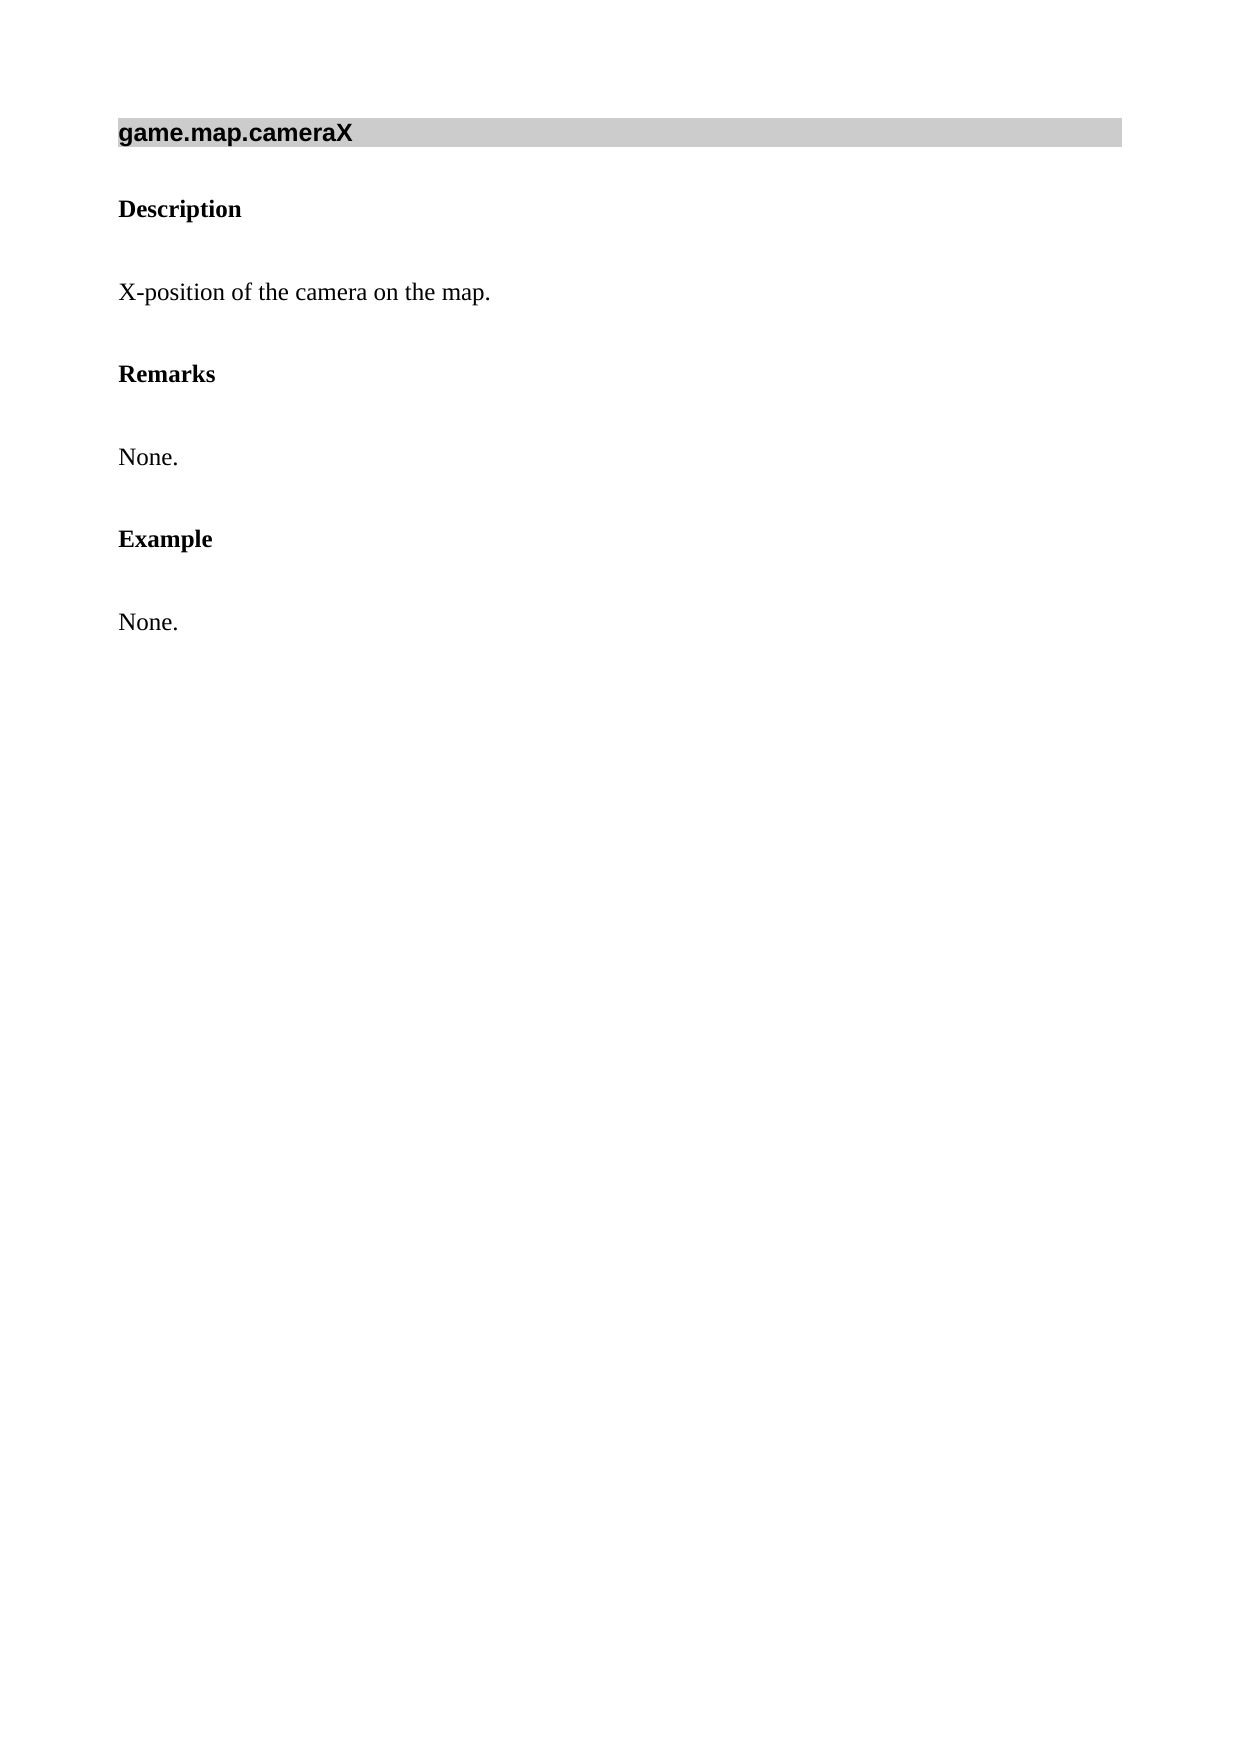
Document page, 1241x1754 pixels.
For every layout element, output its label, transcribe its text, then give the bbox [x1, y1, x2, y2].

text Example [118, 524, 1122, 553]
text Description [118, 194, 1122, 223]
subtitle game.map.cameraX [118, 118, 1122, 147]
text None. [118, 607, 1122, 636]
text Remarks [118, 359, 1122, 388]
text X-position of the camera on the map. [118, 277, 1122, 306]
text None. [118, 442, 1122, 471]
